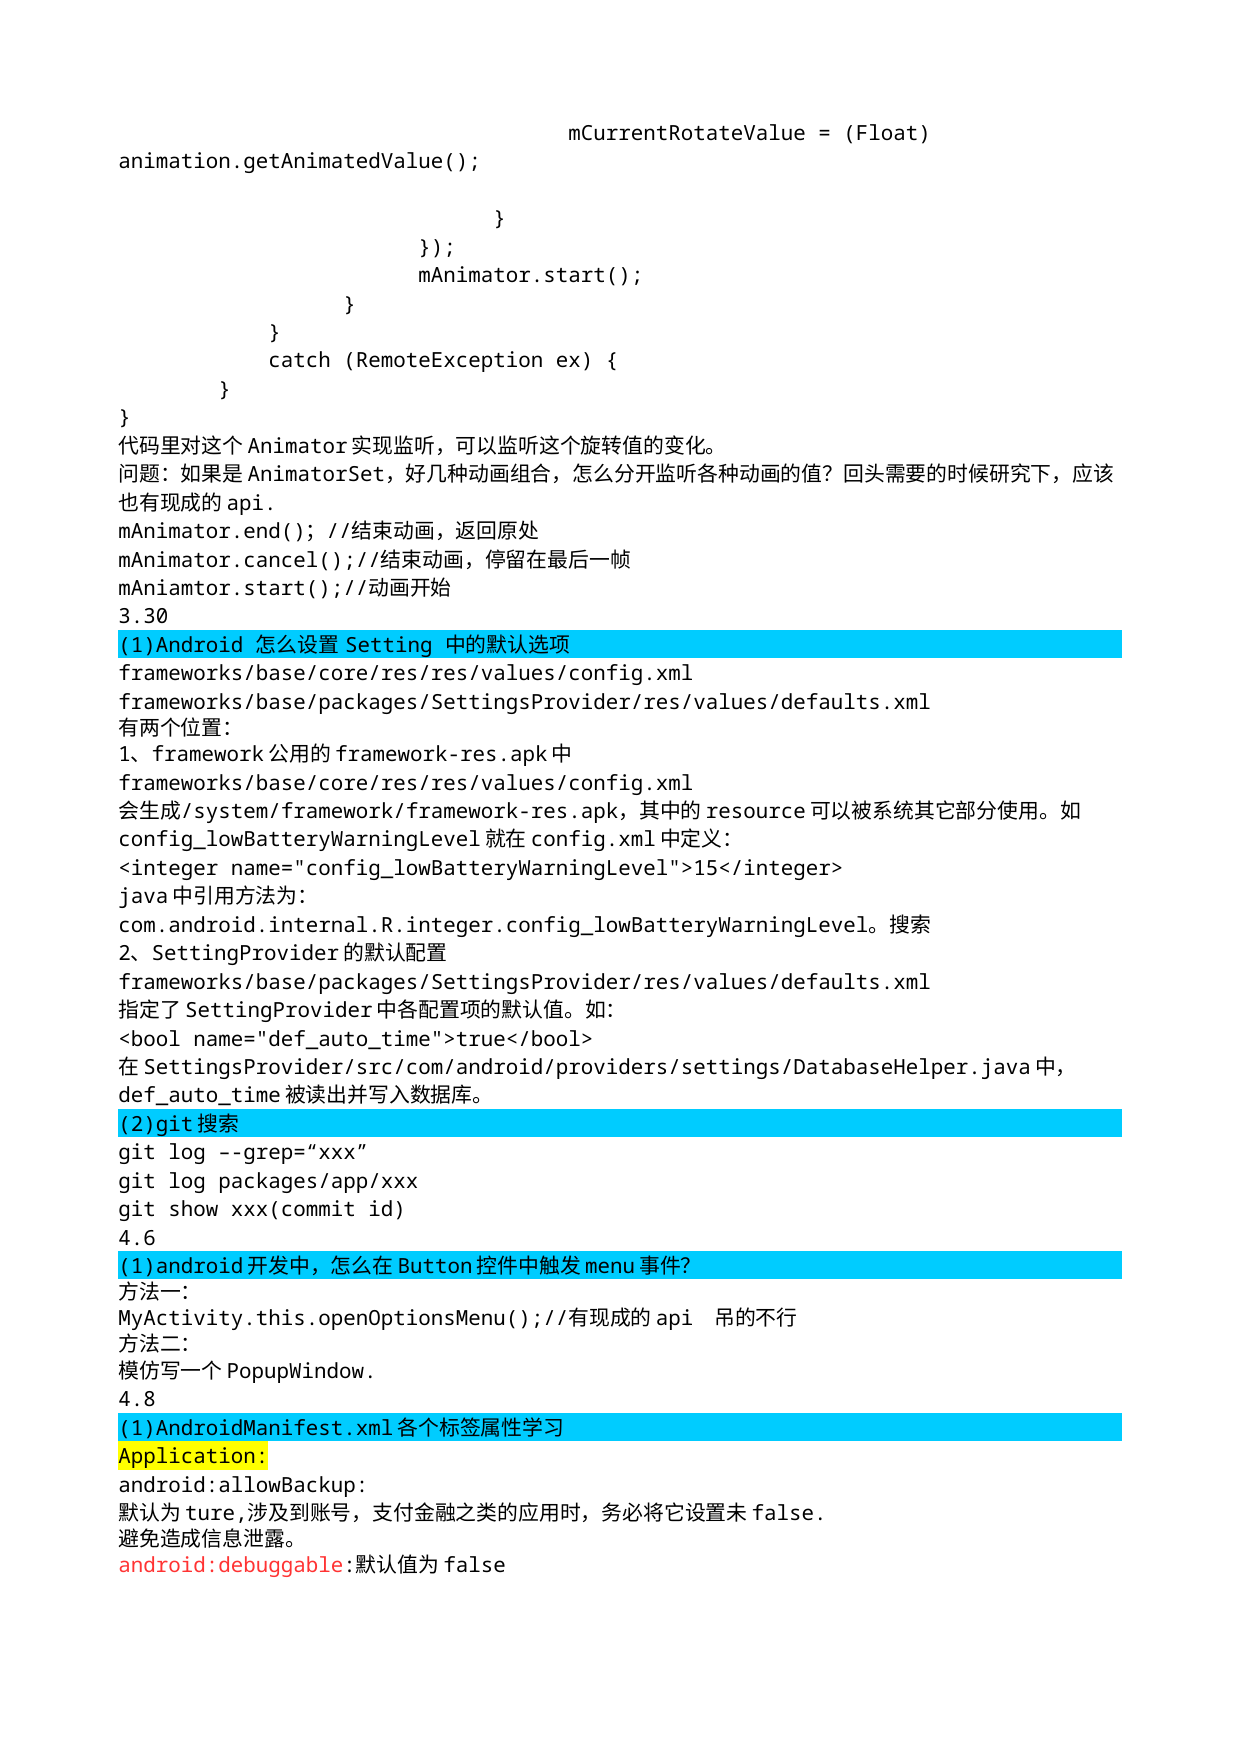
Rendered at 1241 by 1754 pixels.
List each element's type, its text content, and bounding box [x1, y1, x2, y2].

text } [118, 289, 1122, 317]
text }); [118, 232, 1122, 260]
text frameworks/base/packages/SettingsProvider/res/values/defaults.xml [118, 687, 1122, 715]
text catch (RemoteException ex) { [118, 346, 1122, 374]
text 会生成/system/framework/framework-res.apk，其中的resource可以被系统其它部分使用。如config_lowBatteryWarningLevel就在config.xml中定义： [118, 796, 1122, 853]
text 2、SettingProvider的默认配置 [118, 938, 1122, 967]
text } [118, 402, 1122, 431]
text git log packages/app/xxx [118, 1166, 1122, 1194]
text (2)git搜索 [118, 1109, 1122, 1137]
text 指定了SettingProvider中各配置项的默认值。如： [118, 995, 1122, 1024]
text (1)AndroidManifest.xml各个标签属性学习 [118, 1413, 1122, 1441]
text com.android.internal.R.integer.config_lowBatteryWarningLevel。搜索 [118, 910, 1122, 938]
text } [118, 317, 1122, 346]
text mAnimator.cancel();//结束动画，停留在最后一帧 [118, 545, 1122, 573]
text } [118, 203, 1122, 232]
text git show xxx(commit id) [118, 1194, 1122, 1223]
text Application: [118, 1441, 1122, 1470]
text 默认为ture,涉及到账号，支付金融之类的应用时，务必将它设置未false. [118, 1498, 1122, 1527]
text mAnimator.start(); [118, 260, 1122, 289]
text git log –-grep=“xxx” [118, 1137, 1122, 1166]
text (1)android开发中，怎么在Button控件中触发menu事件？ [118, 1251, 1122, 1279]
text 在SettingsProvider/src/com/android/providers/settings/DatabaseHelper.java中，def_auto_time被读出并写入数据库。 [118, 1052, 1122, 1109]
text 3.30 [118, 602, 1122, 630]
text 有两个位置： [118, 715, 1122, 739]
text frameworks/base/core/res/res/values/config.xml [118, 658, 1122, 687]
text mAnimator.end()；//结束动画，返回原处 [118, 516, 1122, 545]
text 模仿写一个PopupWindow. [118, 1356, 1122, 1384]
text 4.8 [118, 1384, 1122, 1413]
text android:allowBackup: [118, 1470, 1122, 1498]
text 方法二： [118, 1332, 1122, 1356]
text frameworks/base/core/res/res/values/config.xml [118, 768, 1122, 796]
text (1)Android 怎么设置 Setting 中的默认选项 [118, 630, 1122, 658]
text } [118, 374, 1122, 402]
text 4.6 [118, 1223, 1122, 1251]
text mAniamtor.start();//动画开始 [118, 573, 1122, 602]
text 避免造成信息泄露。 [118, 1527, 1122, 1551]
text java中引用方法为： [118, 881, 1122, 910]
text 1、framework公用的framework-res.apk中 [118, 739, 1122, 768]
text mCurrentRotateValue = (Float) animation.getAnimatedValue(); [118, 118, 1122, 175]
text android:debuggable:默认值为false [118, 1551, 1122, 1579]
text <bool name="def_auto_time">true</bool> [118, 1024, 1122, 1052]
text 方法一： [118, 1279, 1122, 1303]
text frameworks/base/packages/SettingsProvider/res/values/defaults.xml [118, 967, 1122, 995]
text MyActivity.this.openOptionsMenu();//有现成的api 吊的不行 [118, 1303, 1122, 1332]
text 问题：如果是AnimatorSet，好几种动画组合，怎么分开监听各种动画的值？回头需要的时候研究下，应该也有现成的api. [118, 459, 1122, 516]
text 代码里对这个Animator实现监听，可以监听这个旋转值的变化。 [118, 431, 1122, 459]
text <integer name="config_lowBatteryWarningLevel">15</integer> [118, 853, 1122, 881]
